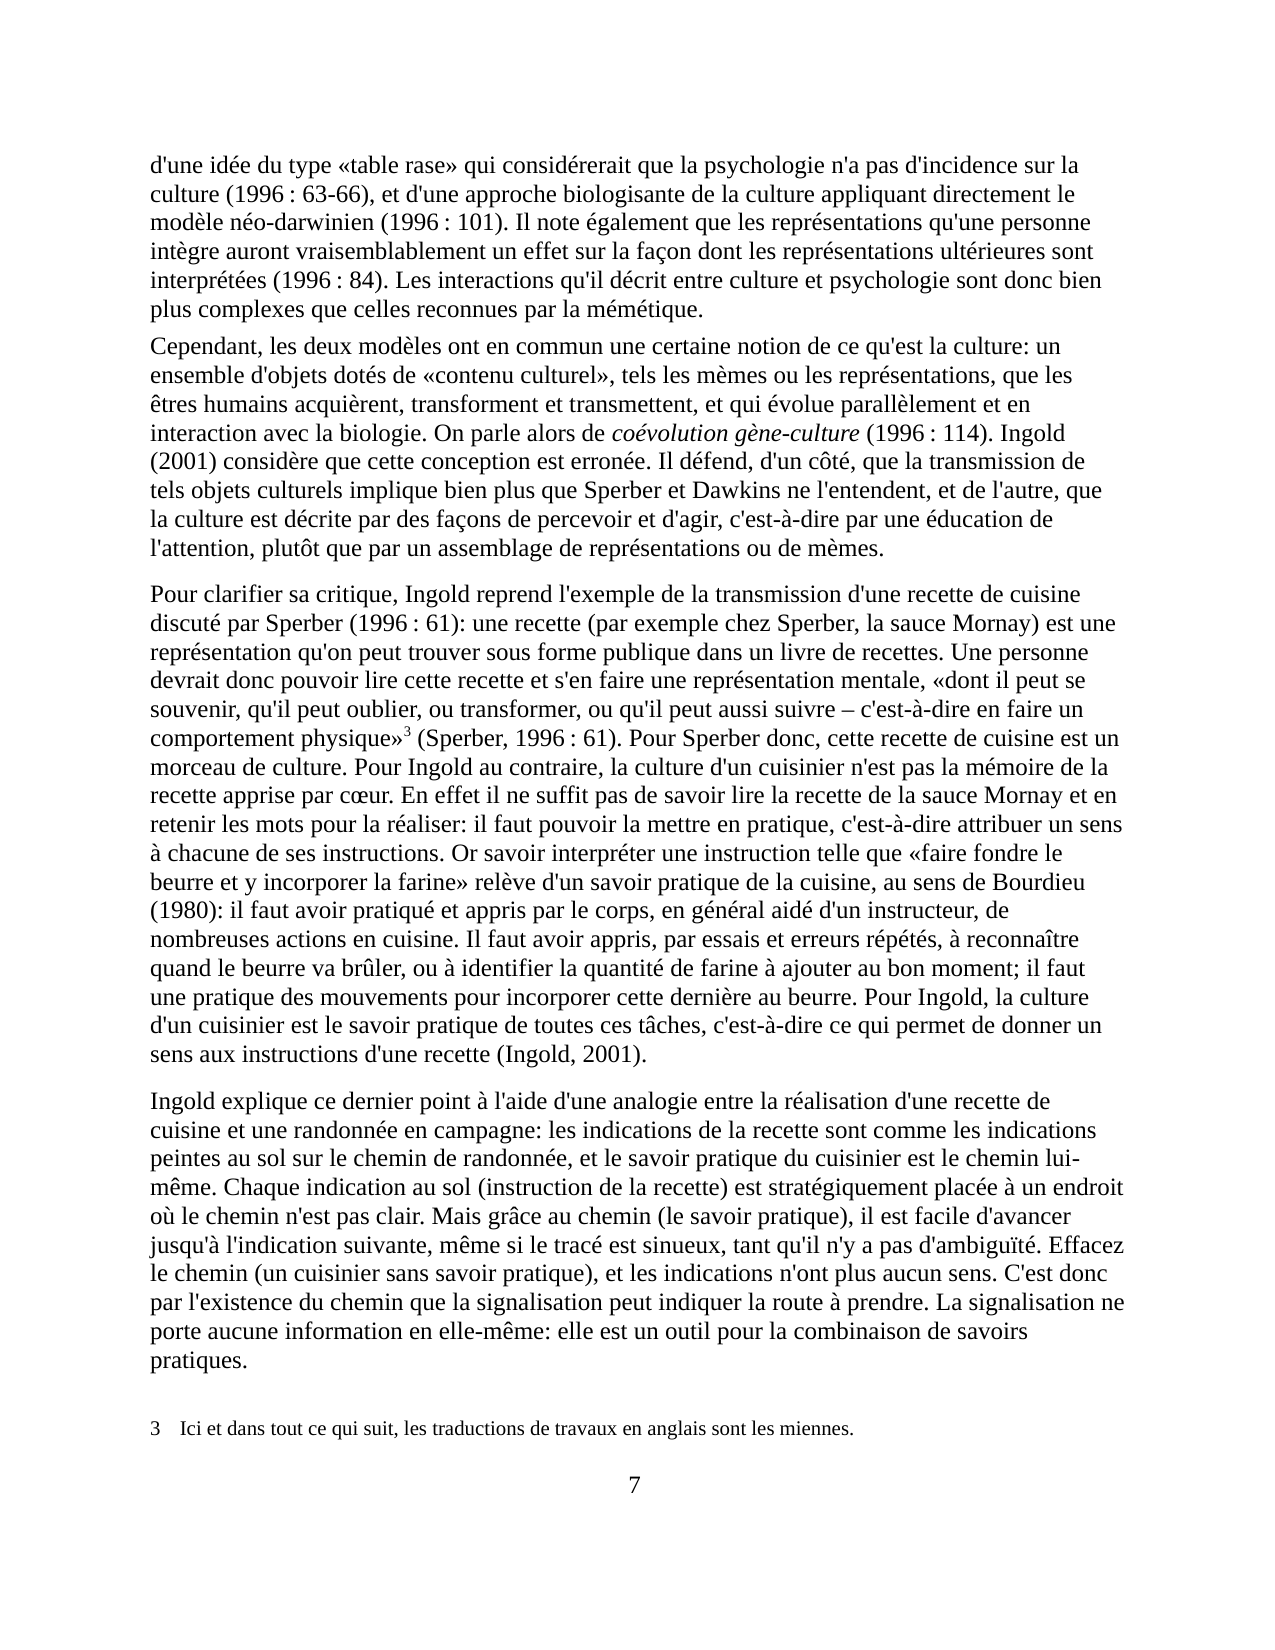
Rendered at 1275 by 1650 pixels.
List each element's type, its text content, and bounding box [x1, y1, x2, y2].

text Ingold explique ce dernier point à l'aide d'une analogie entre la réalisation d'une recette de cuisine et une randonnée en campagne: les indications de la recette sont comme les indications peintes au sol sur le chemin de randonnée, et le savoir pratique du cuisinier est le chemin lui-même. Chaque indication au sol (instruction de la recette) est stratégiquement placée à un endroit où le chemin n'est pas clair. Mais grâce au chemin (le savoir pratique), il est facile d'avancer jusqu'à l'indication suivante, même si le tracé est sinueux, tant qu'il n'y a pas d'ambiguïté. Effacez le chemin (un cuisinier sans savoir pratique), et les indications n'ont plus aucun sens. C'est donc par l'existence du chemin que la signalisation peut indiquer la route à prendre. La signalisation ne porte aucune information en elle-même: elle est un outil pour la combinaison de savoirs pratiques. [150, 1086, 1125, 1373]
text Pour clarifier sa critique, Ingold reprend l'exemple de la transmission d'une recette de cuisine discuté par Sperber (1996 : 61): une recette (par exemple chez Sperber, la sauce Mornay) est une représentation qu'on peut trouver sous forme publique dans un livre de recettes. Une personne devrait donc pouvoir lire cette recette et s'en faire une représentation mentale, «dont il peut se souvenir, qu'il peut oublier, ou transformer, ou qu'il peut aussi suivre – c'est-à-dire en faire un comportement physique» (Sperber, 1996 : 61). Pour Sperber donc, cette recette de cuisine est un morceau de culture. Pour Ingold au contraire, la culture d'un cuisinier n'est pas la mémoire de la recette apprise par cœur. En effet il ne suffit pas de savoir lire la recette de la sauce Mornay et en retenir les mots pour la réaliser: il faut pouvoir la mettre en pratique, c'est-à-dire attribuer un sens à chacune de ses instructions. Or savoir interpréter une instruction telle que «faire fondre le beurre et y incorporer la farine» relève d'un savoir pratique de la cuisine, au sens de Bourdieu (1980): il faut avoir pratiqué et appris par le corps, en général aidé d'un instructeur, de nombreuses actions en cuisine. Il faut avoir appris, par essais et erreurs répétés, à reconnaître quand le beurre va brûler, ou à identifier la quantité de farine à ajouter au bon moment; il faut une pratique des mouvements pour incorporer cette dernière au beurre. Pour Ingold, la culture d'un cuisinier est le savoir pratique de toutes ces tâches, c'est-à-dire ce qui permet de donner un sens aux instructions d'une recette (Ingold, 2001). [150, 579, 1125, 1068]
text Ici et dans tout ce qui suit, les traductions de travaux en anglais sont les miennes. [150, 1416, 1125, 1440]
text d'une idée du type «table rase» qui considérerait que la psychologie n'a pas d'incidence sur la culture (1996 : 63‑66), et d'une approche biologisante de la culture appliquant directement le modèle néo-darwinien (1996 : 101). Il note également que les représentations qu'une personne intègre auront vraisemblablement un effet sur la façon dont les représentations ultérieures sont interprétées (1996 : 84). Les interactions qu'il décrit entre culture et psychologie sont donc bien plus complexes que celles reconnues par la mémétique. [150, 150, 1125, 322]
text Cependant, les deux modèles ont en commun une certaine notion de ce qu'est la culture: un ensemble d'objets dotés de «contenu culturel», tels les mèmes ou les représentations, que les êtres humains acquièrent, transforment et transmettent, et qui évolue parallèlement et en interaction avec la biologie. On parle alors de coévolution gène-culture (1996 : 114). Ingold (2001) considère que cette conception est erronée. Il défend, d'un côté, que la transmission de tels objets culturels implique bien plus que Sperber et Dawkins ne l'entendent, et de l'autre, que la culture est décrite par des façons de percevoir et d'agir, c'est-à-dire par une éducation de l'attention, plutôt que par un assemblage de représentations ou de mèmes. [150, 331, 1125, 561]
